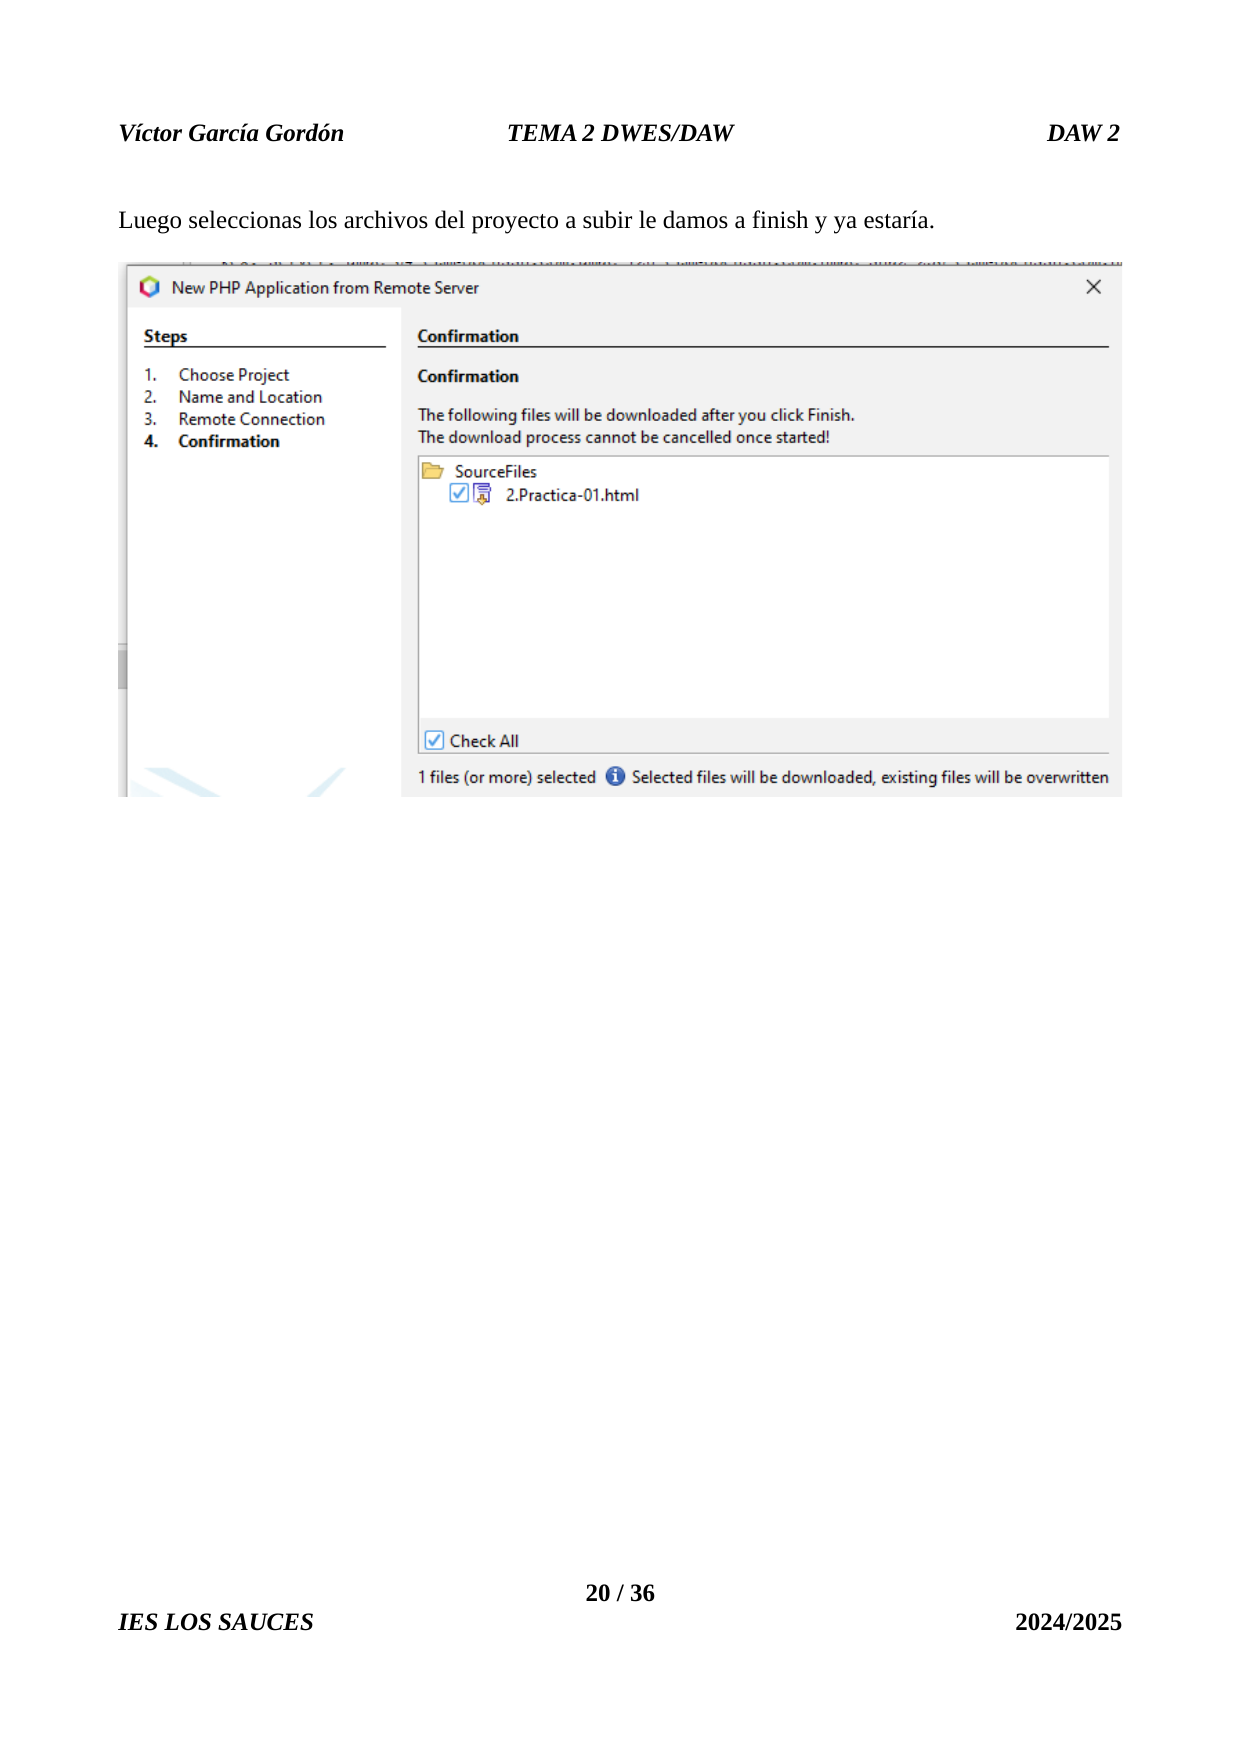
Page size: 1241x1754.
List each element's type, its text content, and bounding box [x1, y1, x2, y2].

picture [118, 262, 1123, 797]
text Luego seleccionas los archivos del proyecto a subir le damos a finish y ya estaría. [118, 205, 1122, 234]
